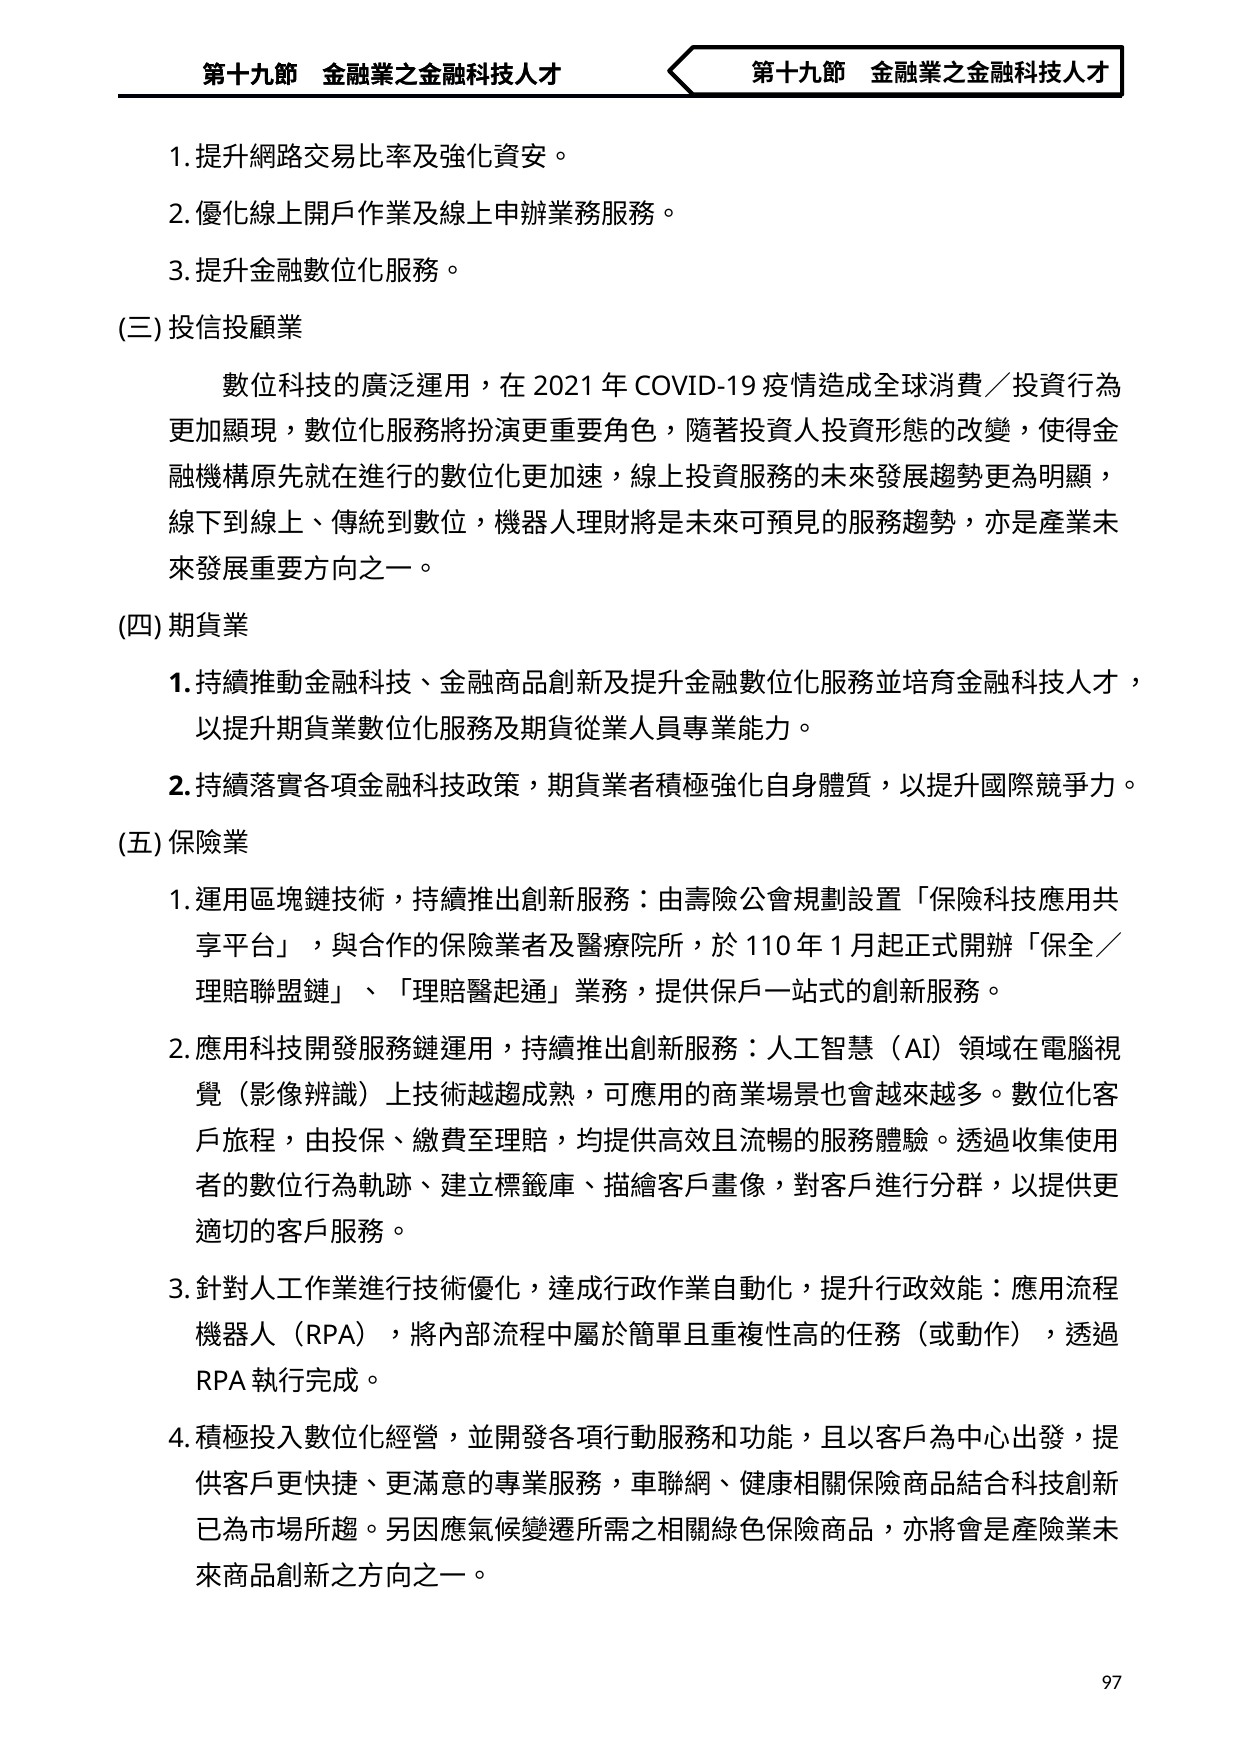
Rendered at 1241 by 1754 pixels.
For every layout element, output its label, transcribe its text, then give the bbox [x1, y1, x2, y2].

list 針對人工作業進行技術優化，達成行政作業自動化，提升行政效能：應用流程機器人（RPA），將內部流程中屬於簡單且重複性高的任務（或動作），透過RPA執行完成。 [168, 1262, 1122, 1399]
list 提升金融數位化服務。 [168, 244, 1122, 290]
list 提升網路交易比率及強化資安。 [168, 130, 1122, 176]
list 期貨業 [118, 599, 1122, 644]
list 保險業 [118, 816, 1122, 862]
list 運用區塊鏈技術，持續推出創新服務：由壽險公會規劃設置「保險科技應用共享平台」，與合作的保險業者及醫療院所，於110年1月起正式開辦「保全／理賠聯盟鏈」、「理賠醫起通」業務，提供保戶一站式的創新服務。 [168, 873, 1122, 1010]
list 持續推動金融科技、金融商品創新及提升金融數位化服務並培育金融科技人才，以提升期貨業數位化服務及期貨從業人員專業能力。 [168, 656, 1122, 747]
list 應用科技開發服務鏈運用，持續推出創新服務：人工智慧（AI）領域在電腦視覺（影像辨識）上技術越趨成熟，可應用的商業場景也會越來越多。數位化客戶旅程，由投保、繳費至理賠，均提供高效且流暢的服務體驗。透過收集使用者的數位行為軌跡、建立標籤庫、描繪客戶畫像，對客戶進行分群，以提供更適切的客戶服務。 [168, 1022, 1122, 1251]
list 優化線上開戶作業及線上申辦業務服務。 [168, 187, 1122, 233]
list 投信投顧業 [118, 301, 1122, 347]
list 持續落實各項金融科技政策，期貨業者積極強化自身體質，以提升國際競爭力。 [168, 759, 1122, 804]
list 數位科技的廣泛運用，在2021年COVID-19疫情造成全球消費／投資行為更加顯現，數位化服務將扮演更重要角色，隨著投資人投資形態的改變，使得金融機構原先就在進行的數位化更加速，線上投資服務的未來發展趨勢更為明顯，線下到線上、傳統到數位，機器人理財將是未來可預見的服務趨勢，亦是產業未來發展重要方向之一。 [168, 358, 1122, 587]
list 積極投入數位化經營，並開發各項行動服務和功能，且以客戶為中心出發，提供客戶更快捷、更滿意的專業服務，車聯網、健康相關保險商品結合科技創新已為市場所趨。另因應氣候變遷所需之相關綠色保險商品，亦將會是產險業未來商品創新之方向之一。 [168, 1411, 1122, 1594]
